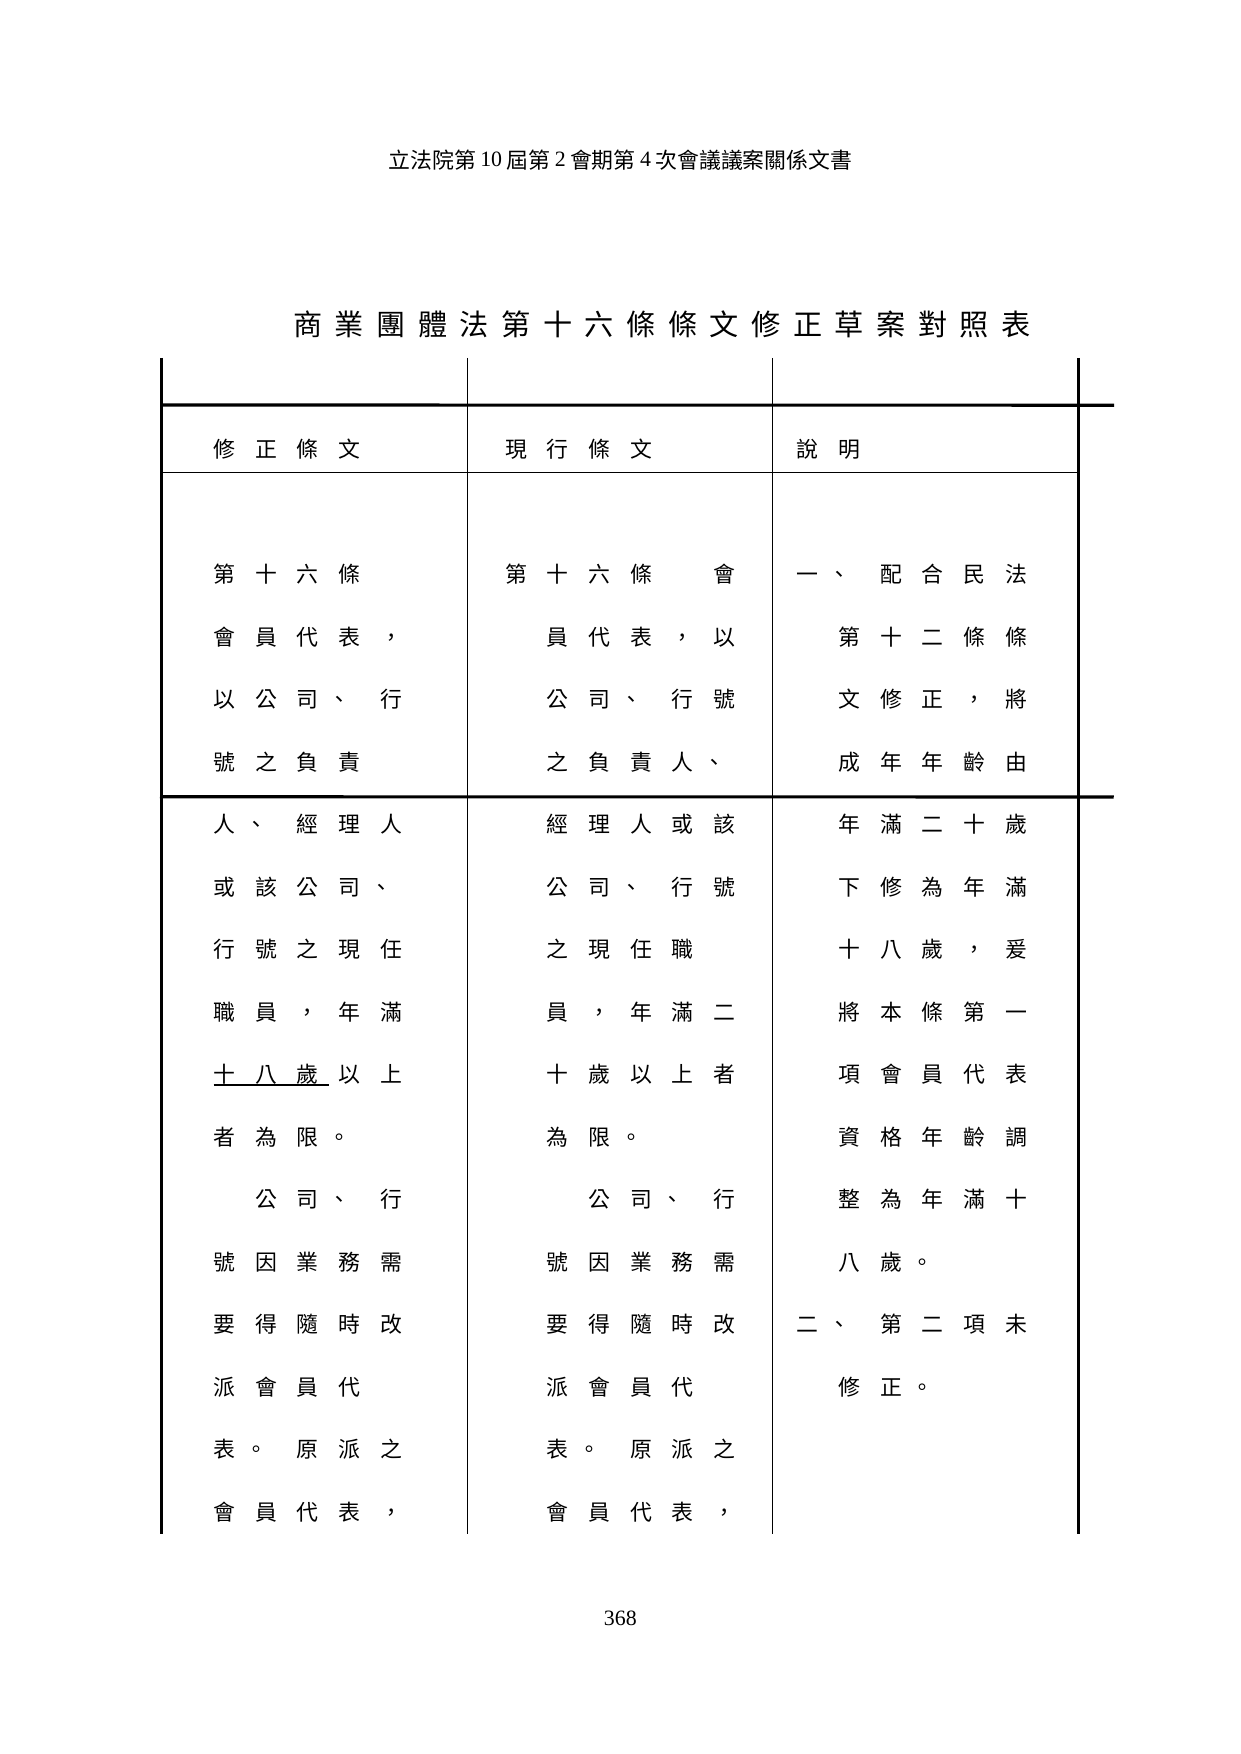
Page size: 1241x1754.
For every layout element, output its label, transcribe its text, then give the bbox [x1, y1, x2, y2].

table_cell 第十六條 會員代表，以公司、行號之負責人、 [468, 473, 772, 795]
table_cell 人、經理人或該公司、行號之現任職員，年滿十八歲以上者為限。 公司、行號因業務需要得隨時改派會員代表。原派之會員代表， [163, 799, 467, 1534]
table_cell 第十六條 會員代表，以公司、行號之負責 [163, 473, 467, 795]
table_cell [773, 358, 1077, 403]
table_cell 修正條文 [163, 407, 467, 472]
table_cell [468, 358, 772, 403]
table_cell 說明 [773, 407, 1077, 472]
table_cell 一、配合民法第十二條條文修正，將成年年齡由 [773, 473, 1077, 795]
table_header 商業團體法第十六條條文修正草案對照表 [162, 219, 1078, 358]
table_cell 年滿二十歲下修為年滿十八歲，爰將本條第一項會員代表資格年齡調整為年滿十八歲。 二、第二項未修正。 [773, 799, 1077, 1534]
table_cell 經理人或該公司、行號之現任職員，年滿二十歲以上者為限。 公司、行號因業務需要得隨時改派會員代表。原派之會員代表， [468, 799, 772, 1534]
table_cell 現行條文 [468, 407, 772, 472]
table_cell [163, 358, 467, 403]
